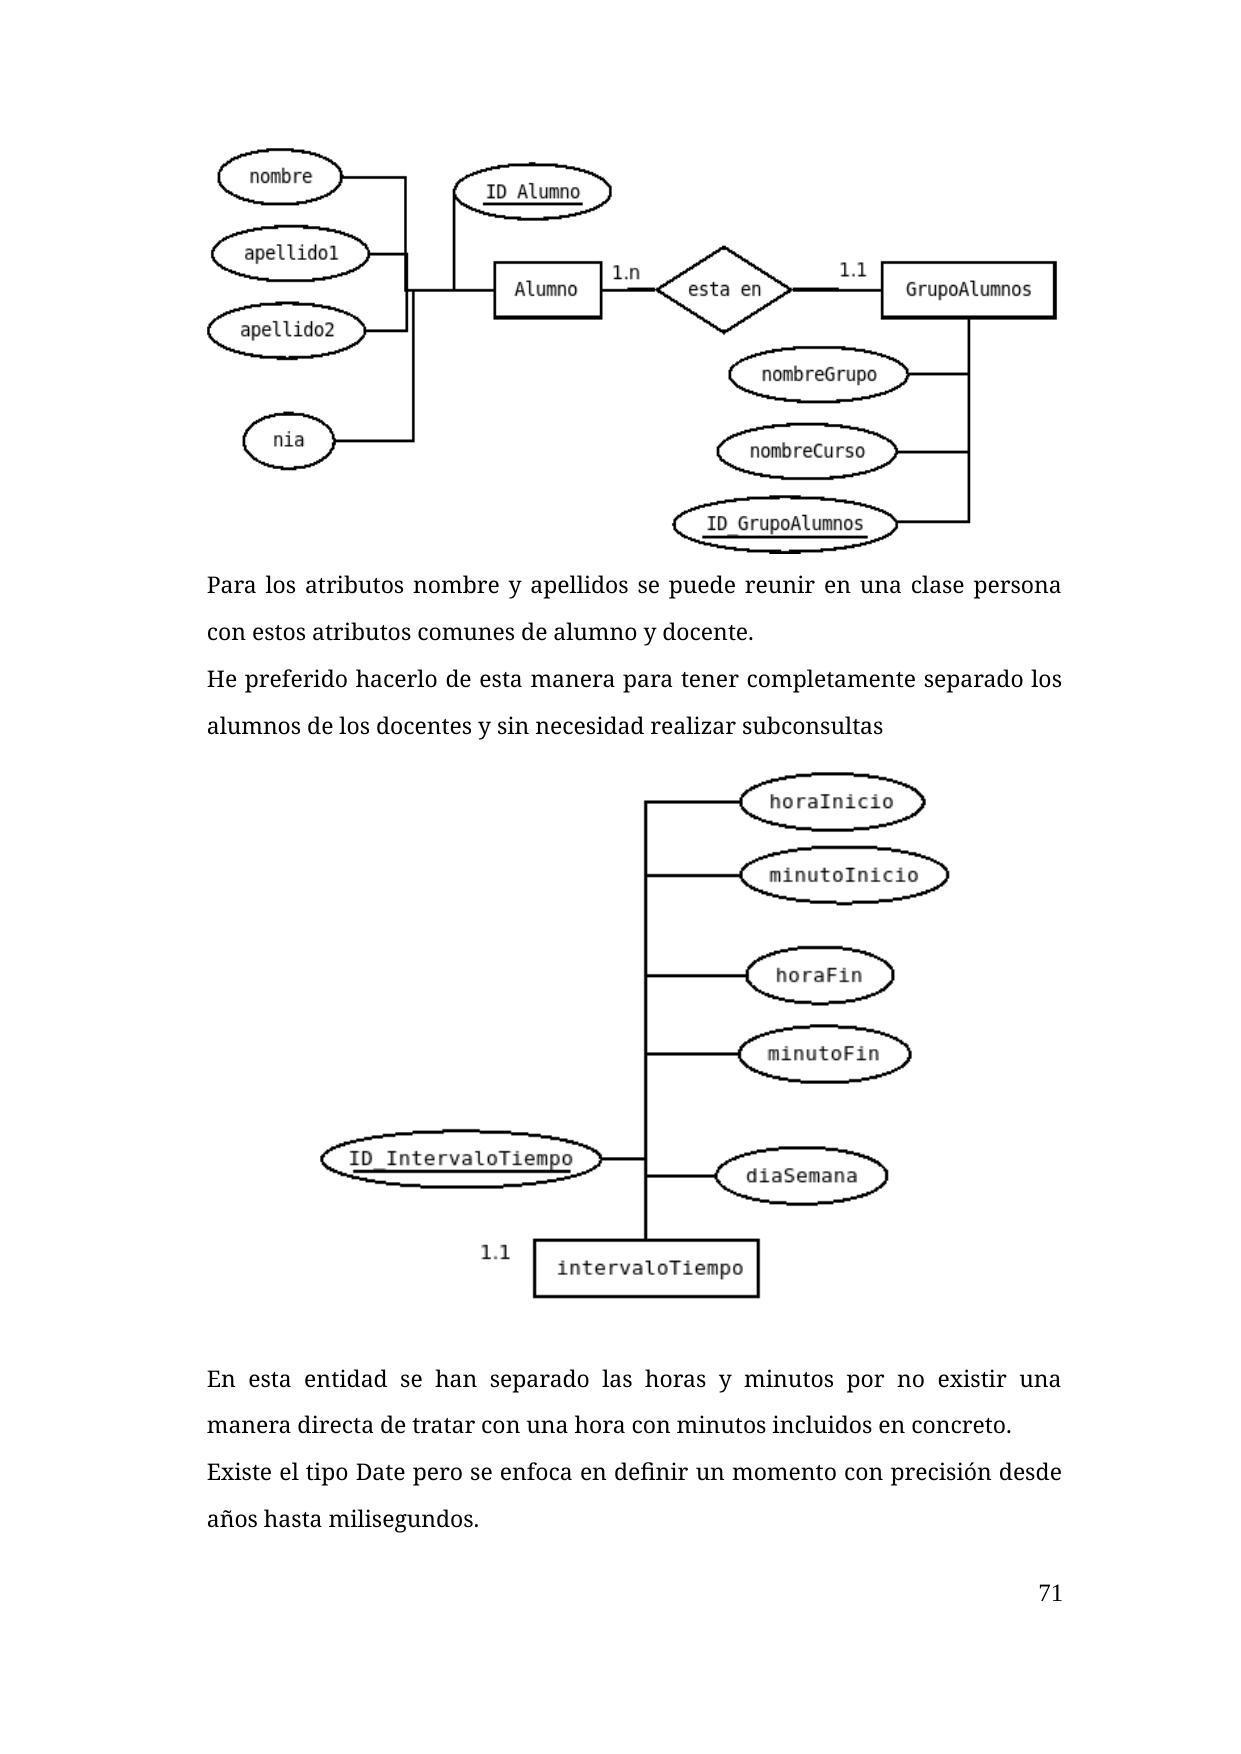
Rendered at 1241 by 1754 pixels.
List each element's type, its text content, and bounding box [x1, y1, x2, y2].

text Existe el tipo Date pero se enfoca en definir un momento con precisión desde años hasta milisegundos. [207, 1456, 1063, 1534]
picture [206, 147, 1064, 554]
picture [319, 771, 951, 1300]
text He preferido hacerlo de esta manera para tener completamente separado los alumnos de los docentes y sin necesidad realizar subconsultas [207, 663, 1063, 741]
text En esta entidad se han separado las horas y minutos por no existir una manera directa de tratar con una hora con minutos incluidos en concreto. [207, 1362, 1063, 1441]
text Para los atributos nombre y apellidos se puede reunir en una clase persona con estos atributos comunes de alumno y docente. [207, 554, 1063, 647]
